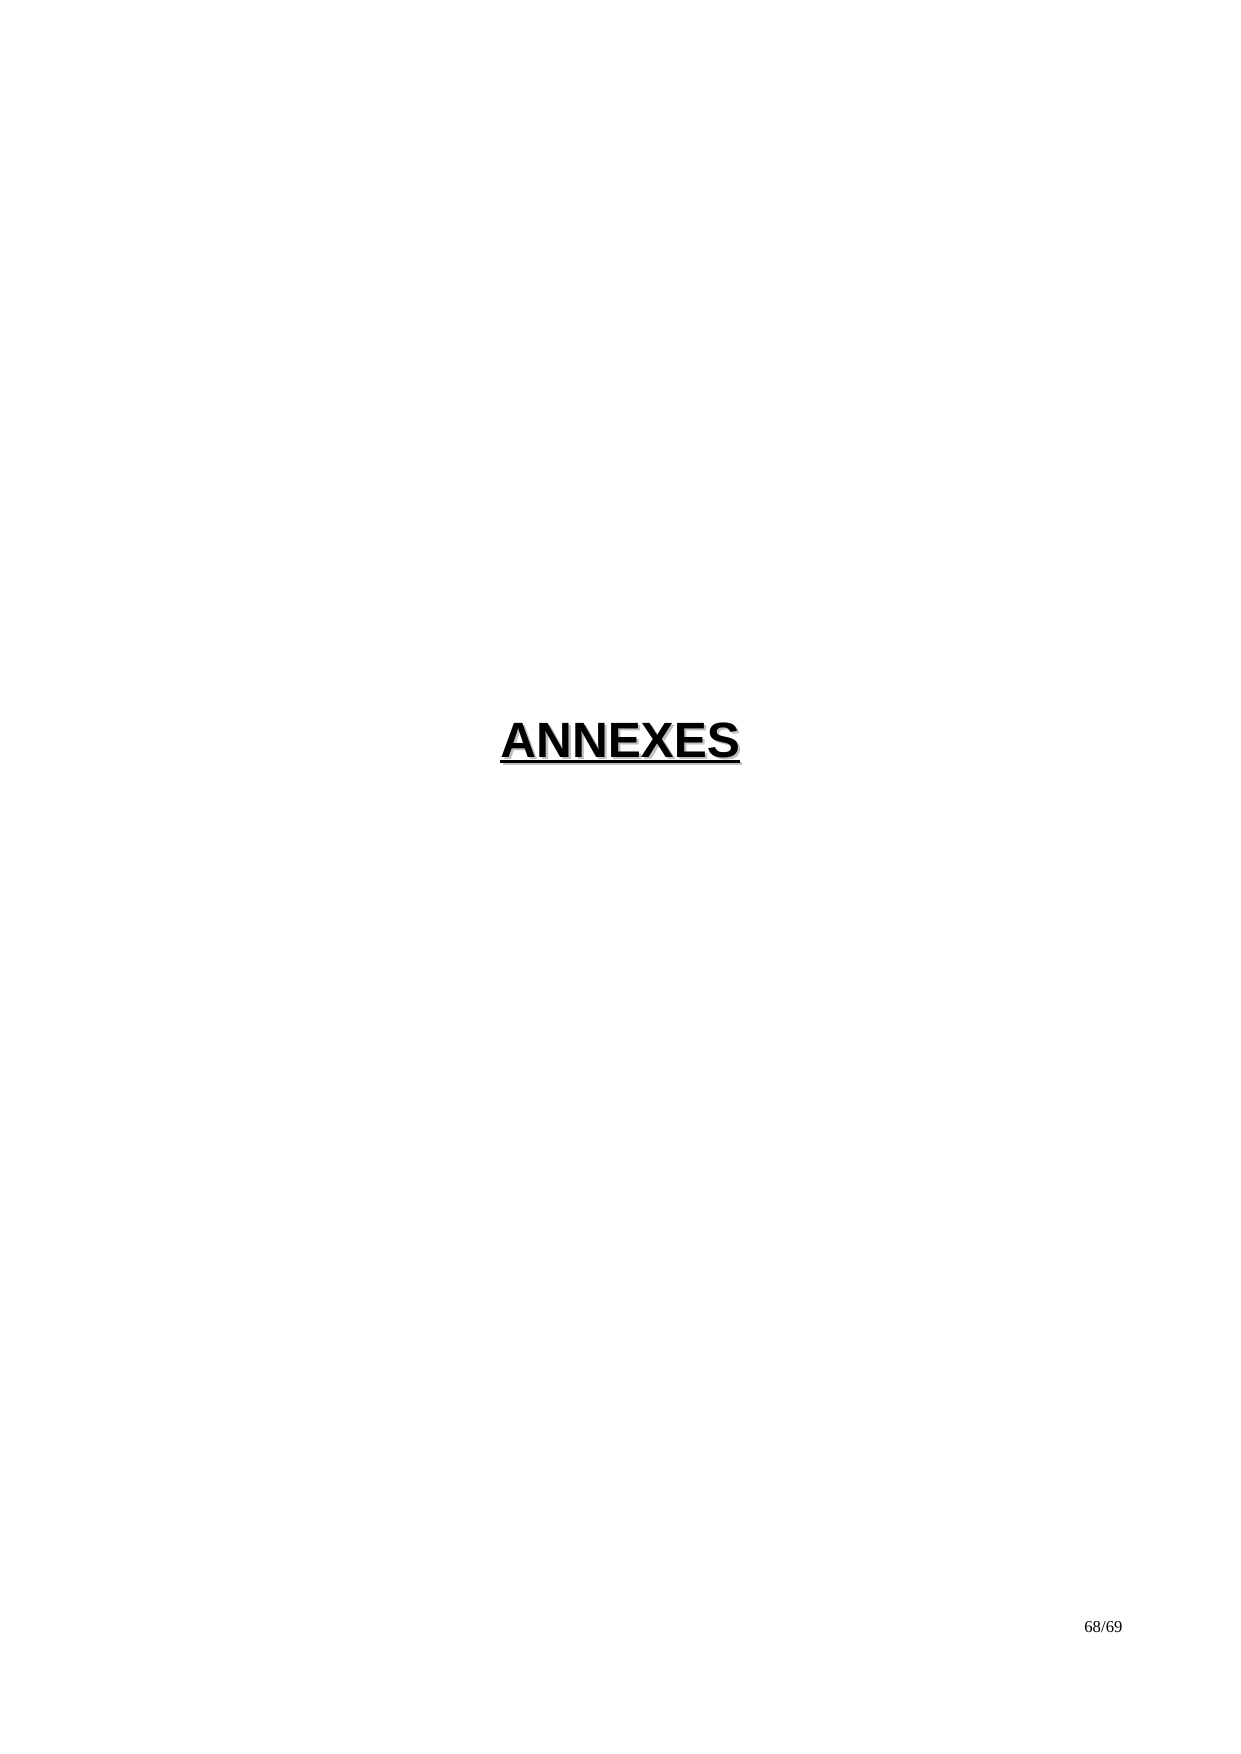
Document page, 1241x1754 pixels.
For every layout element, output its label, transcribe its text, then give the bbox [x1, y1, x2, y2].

subtitle ANNEXES [118, 711, 1122, 768]
